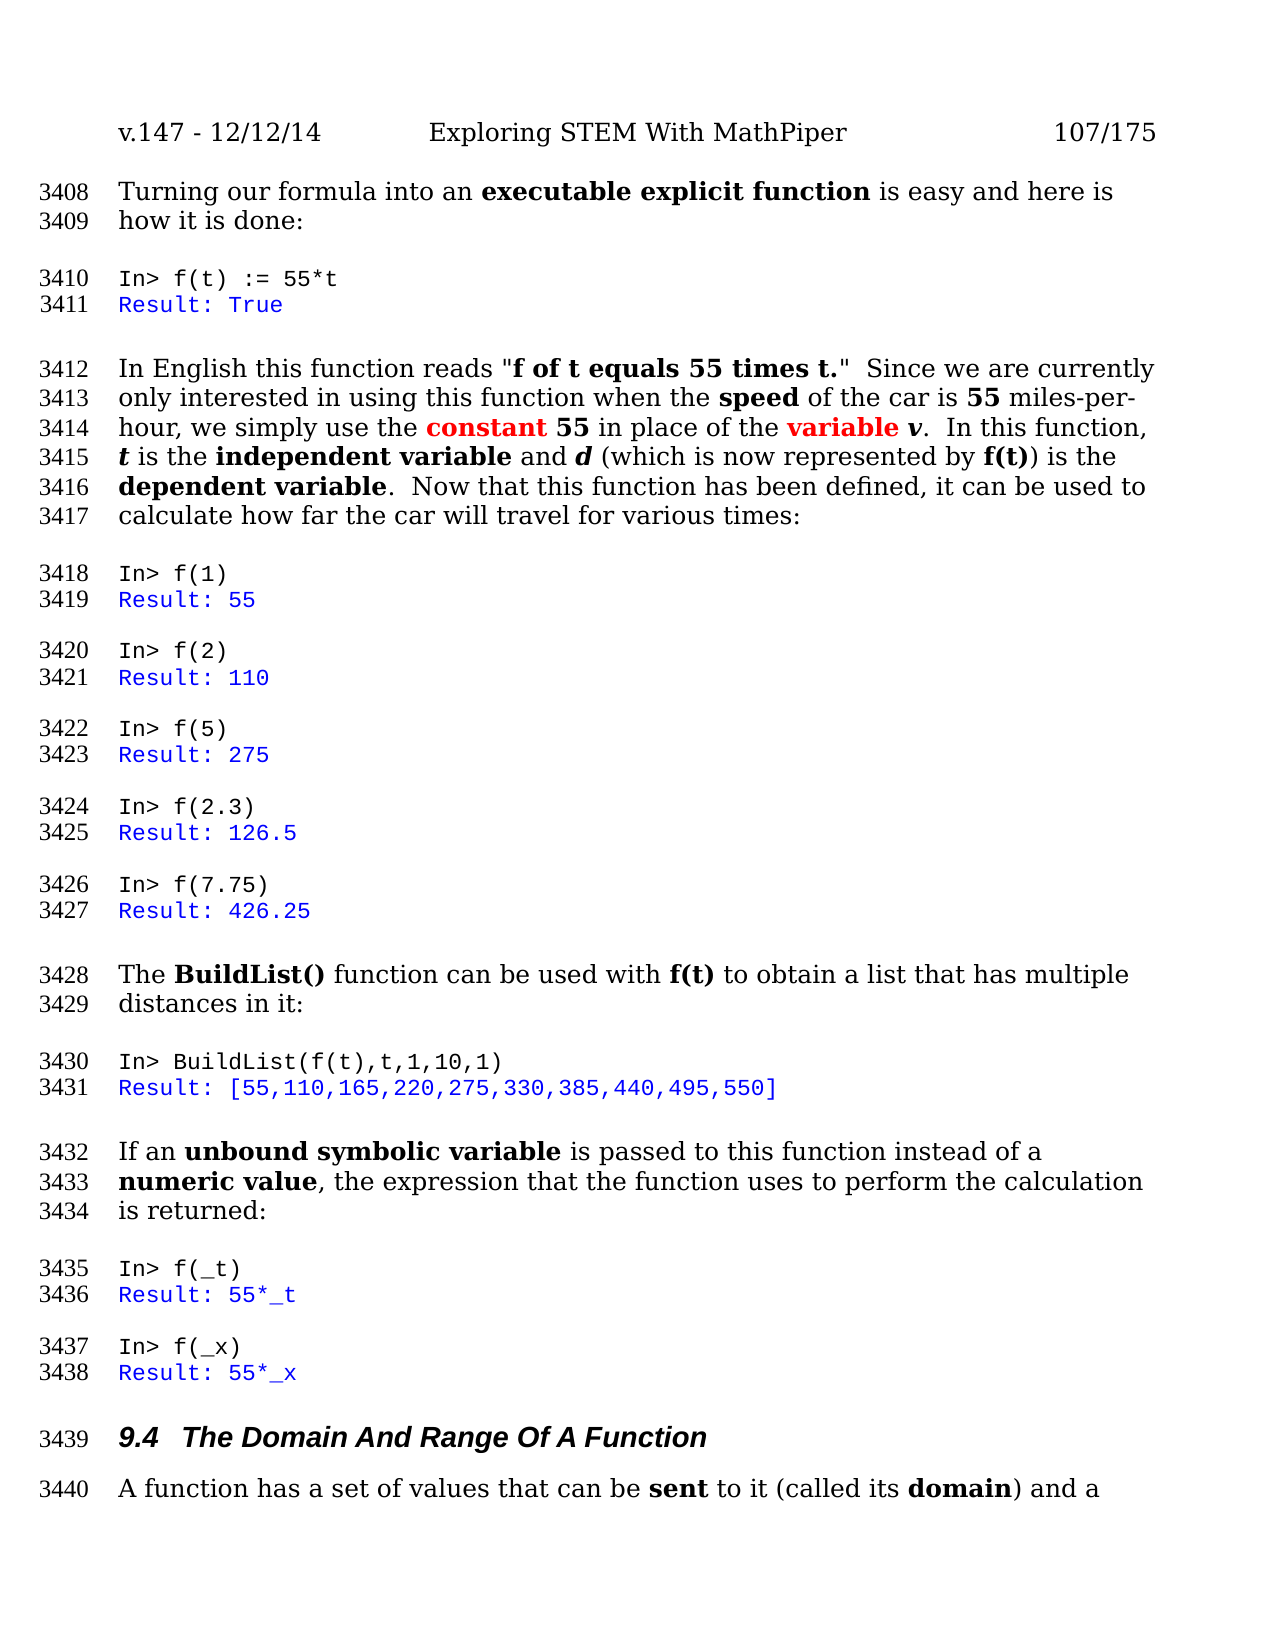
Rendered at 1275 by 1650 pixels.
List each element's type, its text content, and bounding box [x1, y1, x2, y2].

text Result: 55 [118, 588, 1157, 614]
text Result: 126.5 [118, 821, 1157, 847]
text In> f(t) := 55*t [118, 267, 1157, 293]
text The BuildList() function can be used with f(t) to obtain a list that has multiple distances in it: [118, 960, 1157, 1019]
text A function has a set of values that can be sent to it (called its domain) and a [118, 1474, 1157, 1504]
text Turning our formula into an executable explicit function is easy and here is how it is done: [118, 177, 1157, 235]
text Result: [55,110,165,220,275,330,385,440,495,550] [118, 1077, 1157, 1102]
text Result: 275 [118, 744, 1157, 769]
text In English this function reads "f of t equals 55 times t." Since we are currently only interested in using this function when the speed of the car is 55 miles-per-hour, we simply use the constant 55 in place of the variable v. In this function, t is the independent variable and d (which is now represented by f(t)) is the dependent variable. Now that this function has been defined, it can be used to calculate how far the car will travel for various times: [118, 354, 1157, 530]
text In> f(5) [118, 718, 1157, 744]
text Result: 55*_x [118, 1361, 1157, 1387]
text In> f(7.75) [118, 873, 1157, 899]
text Result: 426.25 [118, 899, 1157, 925]
text Result: True [118, 293, 1157, 319]
text In> f(1) [118, 562, 1157, 588]
text Result: 55*_t [118, 1283, 1157, 1309]
subtitle The Domain And Range Of A Function [118, 1420, 1157, 1453]
text In> f(_t) [118, 1257, 1157, 1283]
text In> f(_x) [118, 1335, 1157, 1361]
text In> BuildList(f(t),t,1,10,1) [118, 1051, 1157, 1077]
text If an unbound symbolic variable is passed to this function instead of a numeric value, the expression that the function uses to perform the calculation is returned: [118, 1137, 1157, 1225]
text Result: 110 [118, 666, 1157, 692]
text In> f(2) [118, 640, 1157, 666]
text In> f(2.3) [118, 796, 1157, 821]
